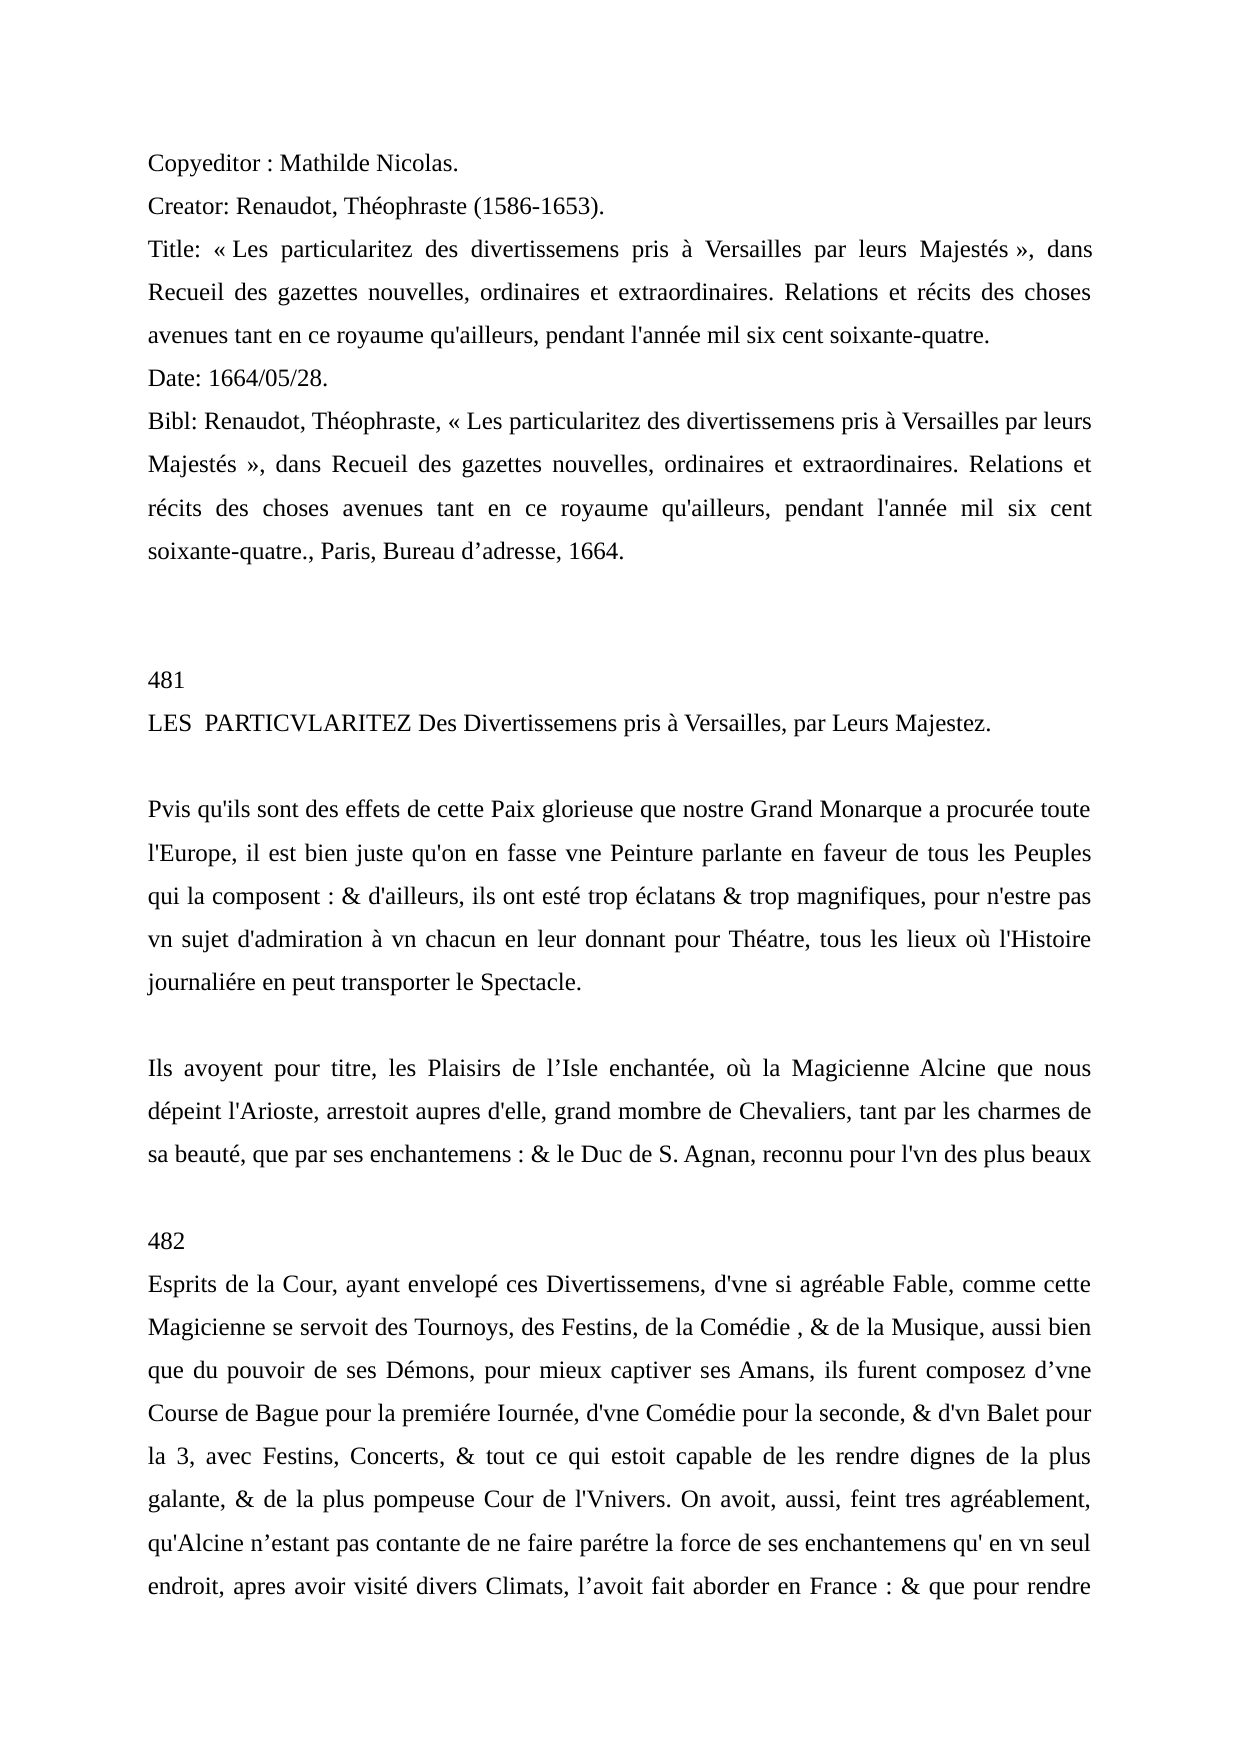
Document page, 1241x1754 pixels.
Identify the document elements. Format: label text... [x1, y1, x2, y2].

text Esprits de la Cour, ayant envelopé ces Divertissemens, d'vne si agréable Fable, comme cette Magicienne se servoit des Tournoys, des Festins, de la Comédie , & de la Musique, aussi bien que du pouvoir de ses Démons, pour mieux captiver ses Amans, ils furent composez d’vne Course de Bague pour la premiére Iournée, d'vne Comédie pour la seconde, & d'vn Balet pour la 3, avec Festins, Concerts, & tout ce qui estoit capable de les rendre dignes de la plus galante, & de la plus pompeuse Cour de l'Vnivers. On avoit, aussi, feint tres agréablement, qu'Alcine n’estant pas contante de ne faire parétre la force de ses enchantemens qu' en vn seul endroit, apres avoir visité divers Climats, l’avoit fait aborder en France : & que pour rendre [148, 1269, 1093, 1599]
text Copyeditor : Mathilde Nicolas. [148, 148, 1093, 176]
text 481 [148, 665, 1093, 694]
text Creator: Renaudot, Théophraste (1586-1653). [148, 191, 1093, 219]
text Bibl: Renaudot, Théophraste, « Les particularitez des divertissemens pris à Versailles par leurs Majestés », dans Recueil des gazettes nouvelles, ordinaires et extraordinaires. Relations et récits des choses avenues tant en ce royaume qu'ailleurs, pendant l'année mil six cent soixante-quatre., Paris, Bureau d’adresse, 1664. [148, 406, 1093, 564]
text Title: « Les particularitez des divertissemens pris à Versailles par leurs Majestés », dans Recueil des gazettes nouvelles, ordinaires et extraordinaires. Relations et récits des choses avenues tant en ce royaume qu'ailleurs, pendant l'année mil six cent soixante-quatre. [148, 234, 1093, 349]
text Ils avoyent pour titre, les Plaisirs de l’Isle enchantée, où la Magicienne Alcine que nous dépeint l'Arioste, arrestoit aupres d'elle, grand mombre de Chevaliers, tant par les charmes de sa beauté, que par ses enchantemens : & le Duc de S. Agnan, reconnu pour l'vn des plus beaux [148, 1053, 1093, 1168]
text LES PARTICVLARITEZ Des Divertissemens pris à Versailles, par Leurs Majestez. [148, 708, 1093, 737]
text Date: 1664/05/28. [148, 363, 1093, 392]
text Pvis qu'ils sont des effets de cette Paix glorieuse que nostre Grand Monarque a procurée toute l'Europe, il est bien juste qu'on en fasse vne Peinture parlante en faveur de tous les Peuples qui la composent : & d'ailleurs, ils ont esté trop éclatans & trop magnifiques, pour n'estre pas vn sujet d'admiration à vn chacun en leur donnant pour Théatre, tous les lieux où l'Histoire journaliére en peut transporter le Spectacle. [148, 794, 1093, 996]
text 482 [148, 1226, 1093, 1254]
